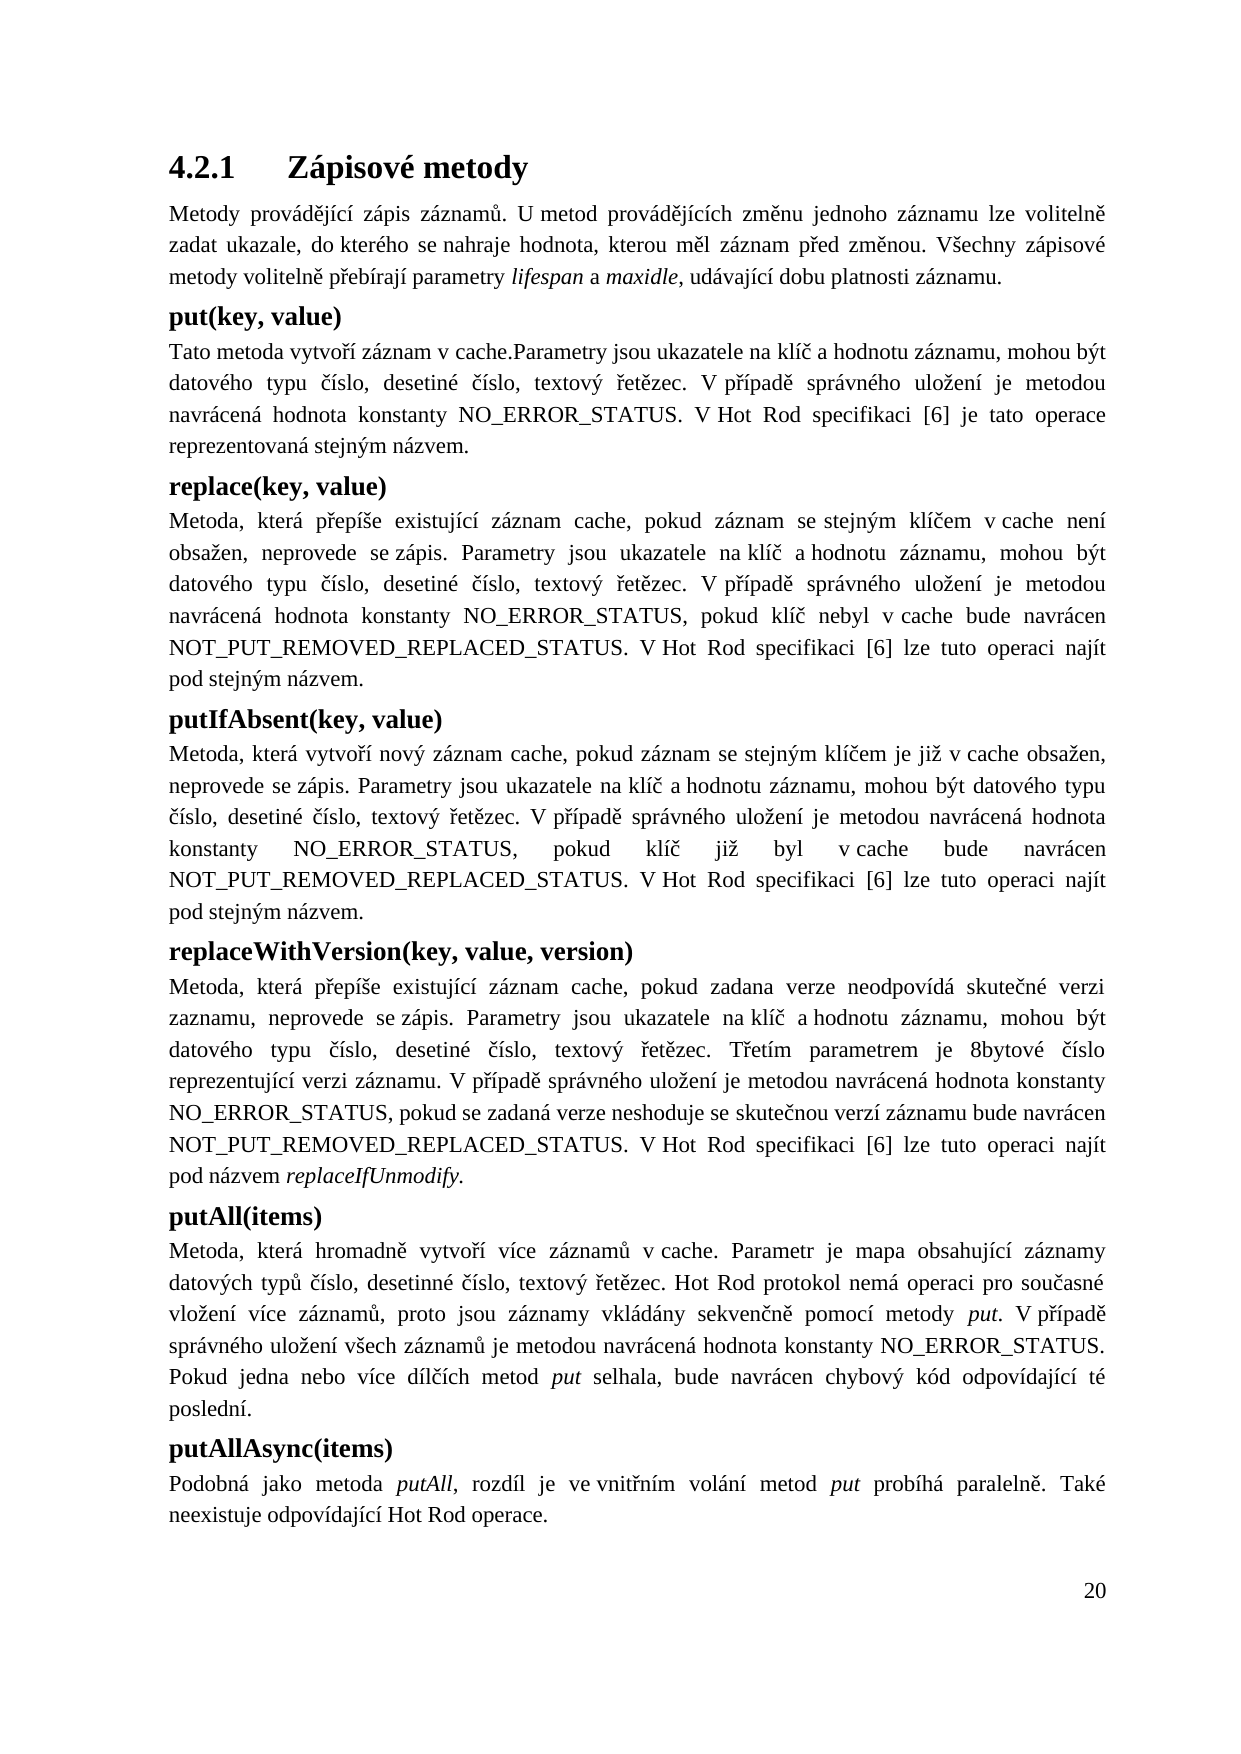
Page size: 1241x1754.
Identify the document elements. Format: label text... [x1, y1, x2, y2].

text Metoda, která hromadně vytvoří více záznamů v cache. Parametr je mapa obsahující záznamy datových typů číslo, desetinné číslo, textový řetězec. Hot Rod protokol nemá operaci pro současné vložení více záznamů, proto jsou záznamy vkládány sekvenčně pomocí metody put. V případě správného uložení všech záznamů je metodou navrácená hodnota konstanty NO_ERROR_STATUS. Pokud jedna nebo více dílčích metod put selhala, bude navrácen chybový kód odpovídající té poslední. [169, 1237, 1106, 1421]
text putAll(items) [169, 1200, 1106, 1231]
text putIfAbsent(key, value) [169, 703, 1106, 734]
text Metody provádějící zápis záznamů. U metod provádějících změnu jednoho záznamu lze volitelně zadat ukazale, do kterého se nahraje hodnota, kterou měl záznam před změnou. Všechny zápisové metody volitelně přebírají parametry lifespan a maxidle, udávající dobu platnosti záznamu. [169, 200, 1106, 289]
text Metoda, která vytvoří nový záznam cache, pokud záznam se stejným klíčem je již v cache obsažen, neprovede se zápis. Parametry jsou ukazatele na klíč a hodnotu záznamu, mohou být datového typu číslo, desetiné číslo, textový řetězec. V případě správného uložení je metodou navrácená hodnota konstanty NO_ERROR_STATUS, pokud klíč již byl v cache bude navrácen NOT_PUT_REMOVED_REPLACED_STATUS. V Hot Rod specifikaci [6] lze tuto operaci najít pod stejným názvem. [169, 740, 1106, 924]
text Metoda, která přepíše existující záznam cache, pokud zadana verze neodpovídá skutečné verzi zaznamu, neprovede se zápis. Parametry jsou ukazatele na klíč a hodnotu záznamu, mohou být datového typu číslo, desetiné číslo, textový řetězec. Třetím parametrem je 8bytové číslo reprezentující verzi záznamu. V případě správného uložení je metodou navrácená hodnota konstanty NO_ERROR_STATUS, pokud se zadaná verze neshoduje se skutečnou verzí záznamu bude navrácen NOT_PUT_REMOVED_REPLACED_STATUS. V Hot Rod specifikaci [6] lze tuto operaci najít pod názvem replaceIfUnmodify. [169, 973, 1106, 1188]
text replace(key, value) [169, 470, 1106, 501]
text putAllAsync(items) [169, 1432, 1106, 1464]
subtitle Zápisové metody [169, 148, 1106, 186]
text Podobná jako metoda putAll, rozdíl je ve vnitřním volání metod put probíhá paralelně. Také neexistuje odpovídající Hot Rod operace. [169, 1470, 1106, 1528]
text put(key, value) [169, 301, 1106, 332]
text replaceWithVersion(key, value, version) [169, 936, 1106, 967]
text Metoda, která přepíše existující záznam cache, pokud záznam se stejným klíčem v cache není obsažen, neprovede se zápis. Parametry jsou ukazatele na klíč a hodnotu záznamu, mohou být datového typu číslo, desetiné číslo, textový řetězec. V případě správného uložení je metodou navrácená hodnota konstanty NO_ERROR_STATUS, pokud klíč nebyl v cache bude navrácen NOT_PUT_REMOVED_REPLACED_STATUS. V Hot Rod specifikaci [6] lze tuto operaci najít pod stejným názvem. [169, 507, 1106, 692]
text Tato metoda vytvoří záznam v cache.Parametry jsou ukazatele na klíč a hodnotu záznamu, mohou být datového typu číslo, desetiné číslo, textový řetězec. V případě správného uložení je metodou navrácená hodnota konstanty NO_ERROR_STATUS. V Hot Rod specifikaci [6] je tato operace reprezentovaná stejným názvem. [169, 338, 1106, 459]
